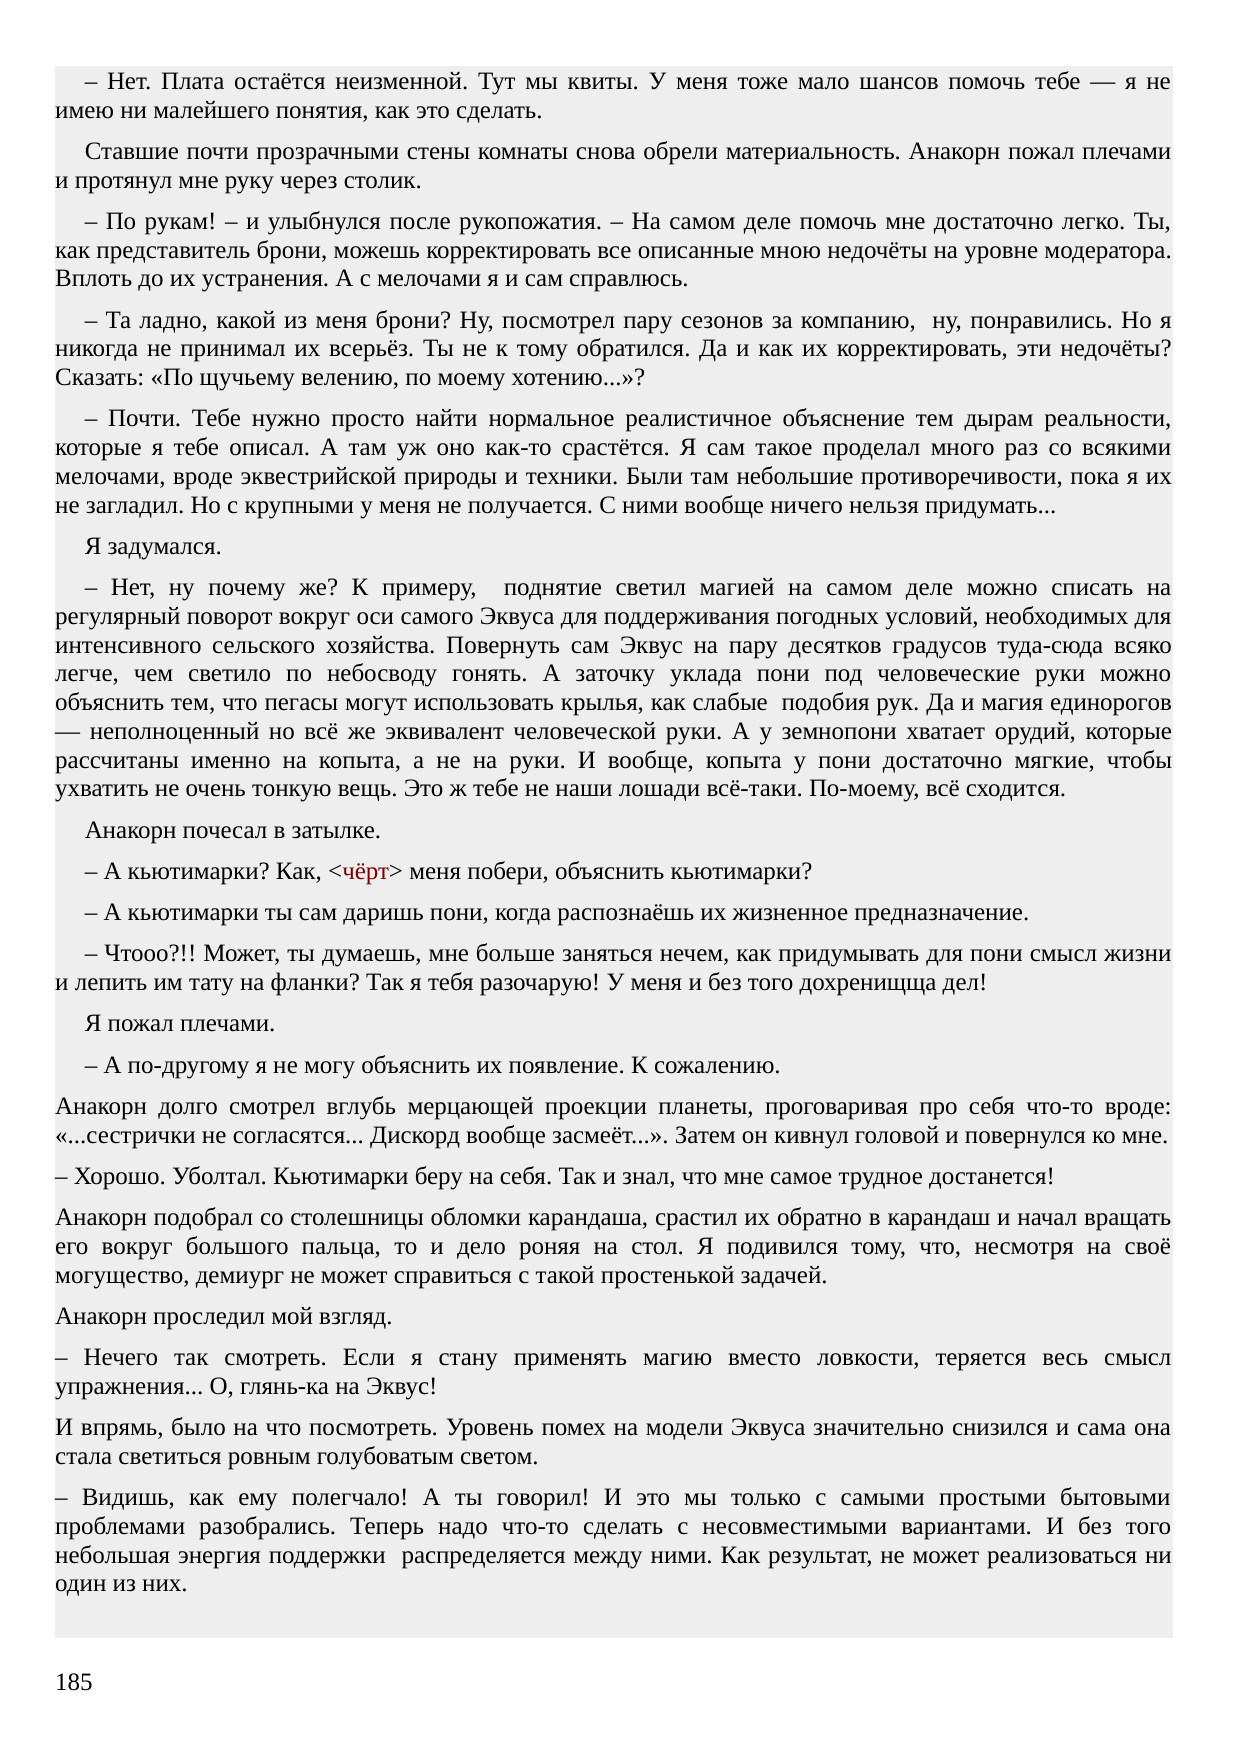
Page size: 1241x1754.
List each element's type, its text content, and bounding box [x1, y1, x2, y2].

text – Почти. Тебе нужно просто найти нормальное реалистичное объяснение тем дырам реальности, которые я тебе описал. А там уж оно как-то срастётся. Я сам такое проделал много раз со всякими мелочами, вроде эквестрийской природы и техники. Были там небольшие противоречивости, пока я их не загладил. Но с крупными у меня не получается. С ними вообще ничего нельзя придумать... [55, 403, 1173, 518]
text Анакорн проследил мой взгляд. [55, 1301, 1173, 1330]
text – Чтооо?!! Может, ты думаешь, мне больше заняться нечем, как придумывать для пони смысл жизни и лепить им тату на фланки? Так я тебя разочарую! У меня и без того дохренищща дел! [55, 938, 1173, 996]
text Анакорн долго смотрел вглубь мерцающей проекции планеты, проговаривая про себя что-то вроде: «...сестрички не согласятся... Дискорд вообще засмеёт...». Затем он кивнул головой и повернулся ко мне. [55, 1091, 1173, 1148]
text – А кьютимарки? Как, <чёрт> меня побери, объяснить кьютимарки? [55, 856, 1173, 885]
text – А по-другому я не могу объяснить их появление. К сожалению. [55, 1050, 1173, 1078]
text Я задумался. [55, 531, 1173, 560]
text Я пожал плечами. [55, 1008, 1173, 1037]
text И впрямь, было на что посмотреть. Уровень помех на модели Эквуса значительно снизился и сама она стала светиться ровным голубоватым светом. [55, 1412, 1173, 1470]
text – Нечего так смотреть. Если я стану применять магию вместо ловкости, теряется весь смысл упражнения... О, глянь-ка на Эквус! [55, 1342, 1173, 1400]
text – Нет. Плата остаётся неизменной. Тут мы квиты. У меня тоже мало шансов помочь тебе — я не имею ни малейшего понятия, как это сделать. [55, 66, 1173, 123]
text – Нет, ну почему же? К примеру, поднятие светил магией на самом деле можно списать на регулярный поворот вокруг оси самого Эквуса для поддерживания погодных условий, необходимых для интенсивного сельского хозяйства. Повернуть сам Эквус на пару десятков градусов туда-сюда всяко легче, чем светило по небосводу гонять. А заточку уклада пони под человеческие руки можно объяснить тем, что пегасы могут использовать крылья, как слабые подобия рук. Да и магия единорогов — неполноценный но всё же эквивалент человеческой руки. А у земнопони хватает орудий, которые рассчитаны именно на копыта, а не на руки. И вообще, копыта у пони достаточно мягкие, чтобы ухватить не очень тонкую вещь. Это ж тебе не наши лошади всё-таки. По-моему, всё сходится. [55, 572, 1173, 802]
text Анакорн почесал в затылке. [55, 815, 1173, 843]
text Анакорн подобрал со столешницы обломки карандаша, срастил их обратно в карандаш и начал вращать его вокруг большого пальца, то и дело роняя на стол. Я подивился тому, что, несмотря на своё могущество, демиург не может справиться с такой простенькой задачей. [55, 1202, 1173, 1288]
text – Хорошо. Уболтал. Кьютимарки беру на себя. Так и знал, что мне самое трудное достанется! [55, 1161, 1173, 1190]
text – По рукам! – и улыбнулся после рукопожатия. – На самом деле помочь мне достаточно легко. Ты, как представитель брони, можешь корректировать все описанные мною недочёты на уровне модератора. Вплоть до их устранения. А с мелочами я и сам справлюсь. [55, 206, 1173, 292]
text – Та ладно, какой из меня брони? Ну, посмотрел пару сезонов за компанию, ну, понравились. Но я никогда не принимал их всерьёз. Ты не к тому обратился. Да и как их корректировать, эти недочёты? Сказать: «По щучьему велению, по моему хотению...»? [55, 305, 1173, 391]
text – А кьютимарки ты сам даришь пони, когда распознаёшь их жизненное предназначение. [55, 897, 1173, 926]
text Ставшие почти прозрачными стены комнаты снова обрели материальность. Анакорн пожал плечами и протянул мне руку через столик. [55, 136, 1173, 193]
text – Видишь, как ему полегчало! А ты говорил! И это мы только с самыми простыми бытовыми проблемами разобрались. Теперь надо что-то сделать с несовместимыми вариантами. И без того небольшая энергия поддержки распределяется между ними. Как результат, не может реализоваться ни один из них. [55, 1482, 1173, 1597]
